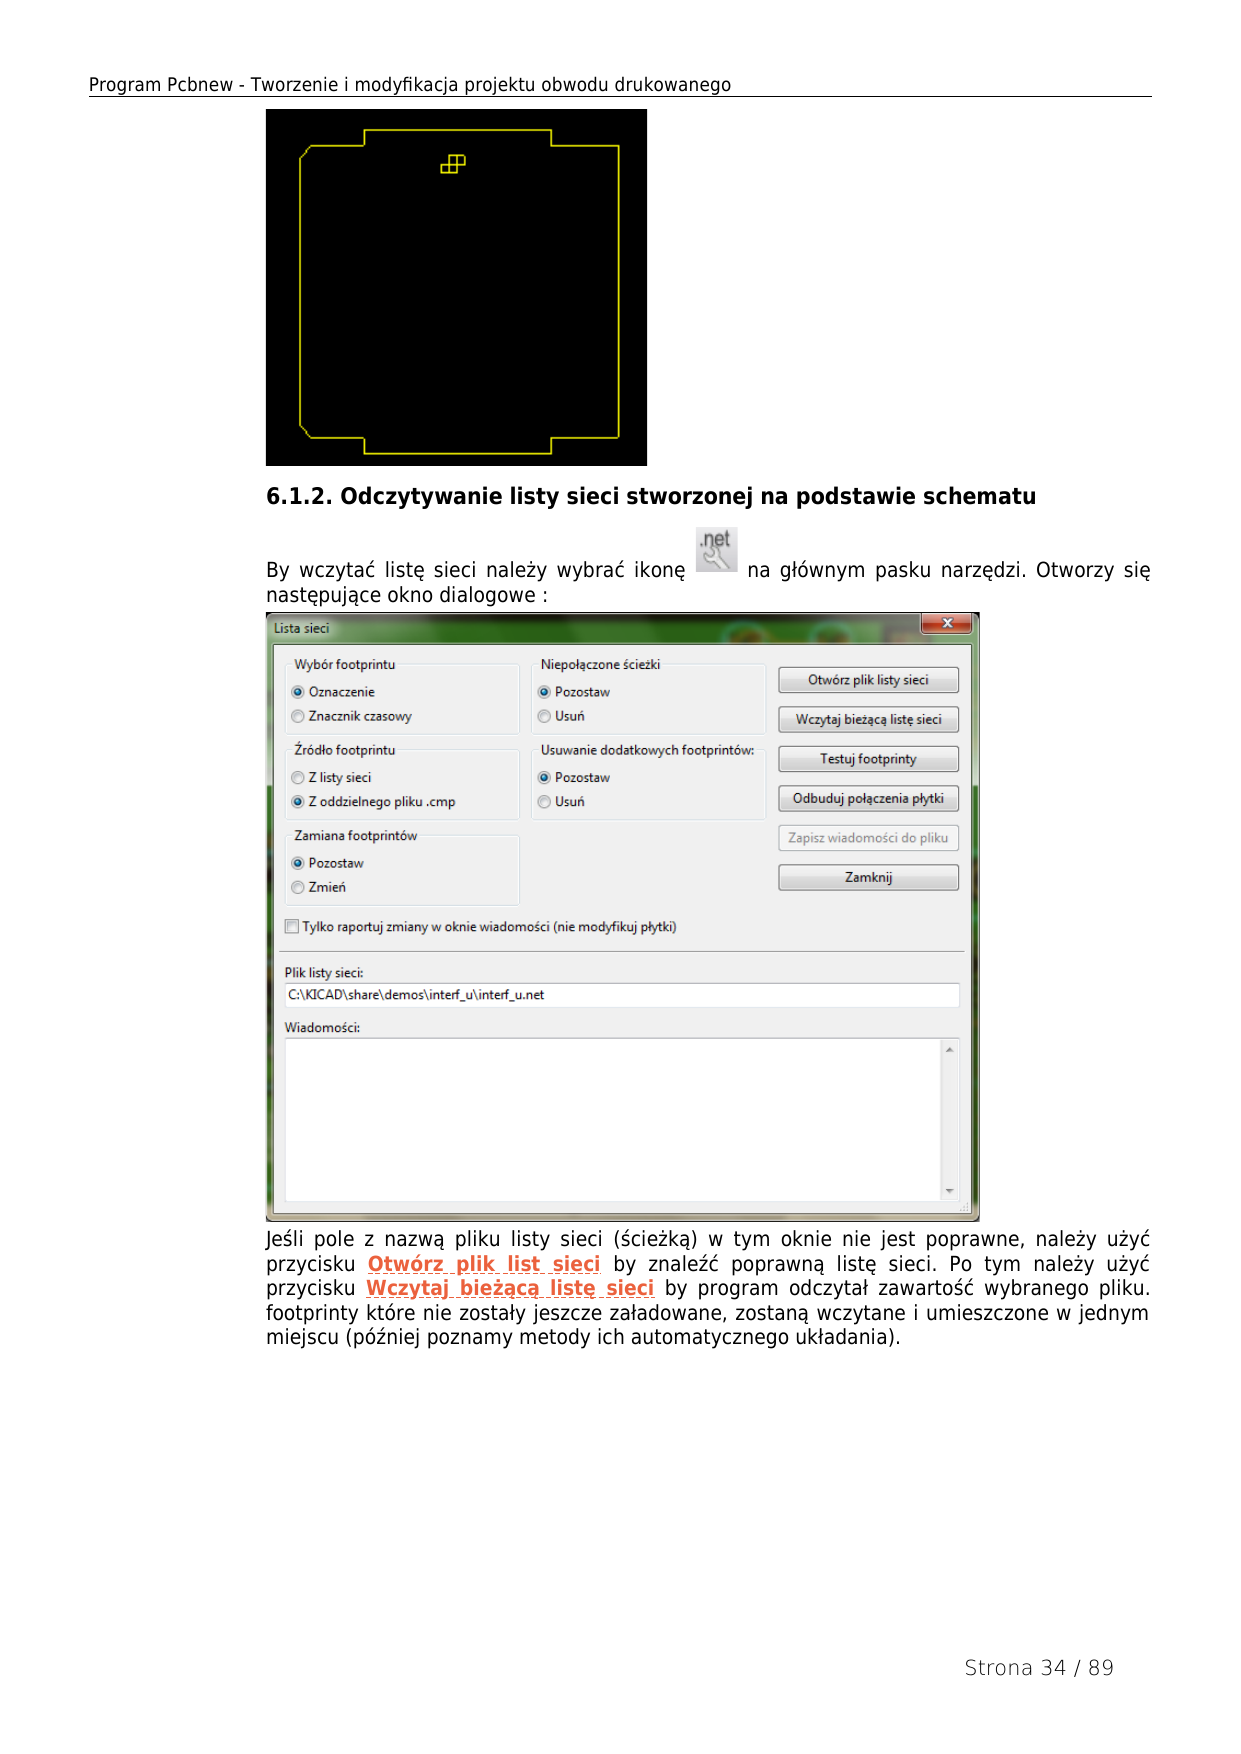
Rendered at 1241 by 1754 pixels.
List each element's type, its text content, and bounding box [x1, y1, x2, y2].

picture [265, 612, 980, 1222]
text Jeśli pole z nazwą pliku listy sieci (ścieżką) w tym oknie nie jest poprawne, należy użyć przycisku Otwórz plik list sieci by znaleźć poprawną listę sieci. Po tym należy użyć przycisku Wczytaj bieżącą listę sieci by program odczytał zawartość wybranego pliku. footprinty które nie zostały jeszcze załadowane, zostaną wczytane i umieszczone w jednym miejscu (później poznamy metody ich automatycznego układania). [266, 1227, 1152, 1349]
subtitle Odczytywanie listy sieci stworzonej na podstawie schematu [266, 483, 1152, 510]
text By wczytać listę sieci należy wybrać ikonę na głównym pasku narzędzi. Otworzy się następujące okno dialogowe : [266, 522, 1152, 607]
